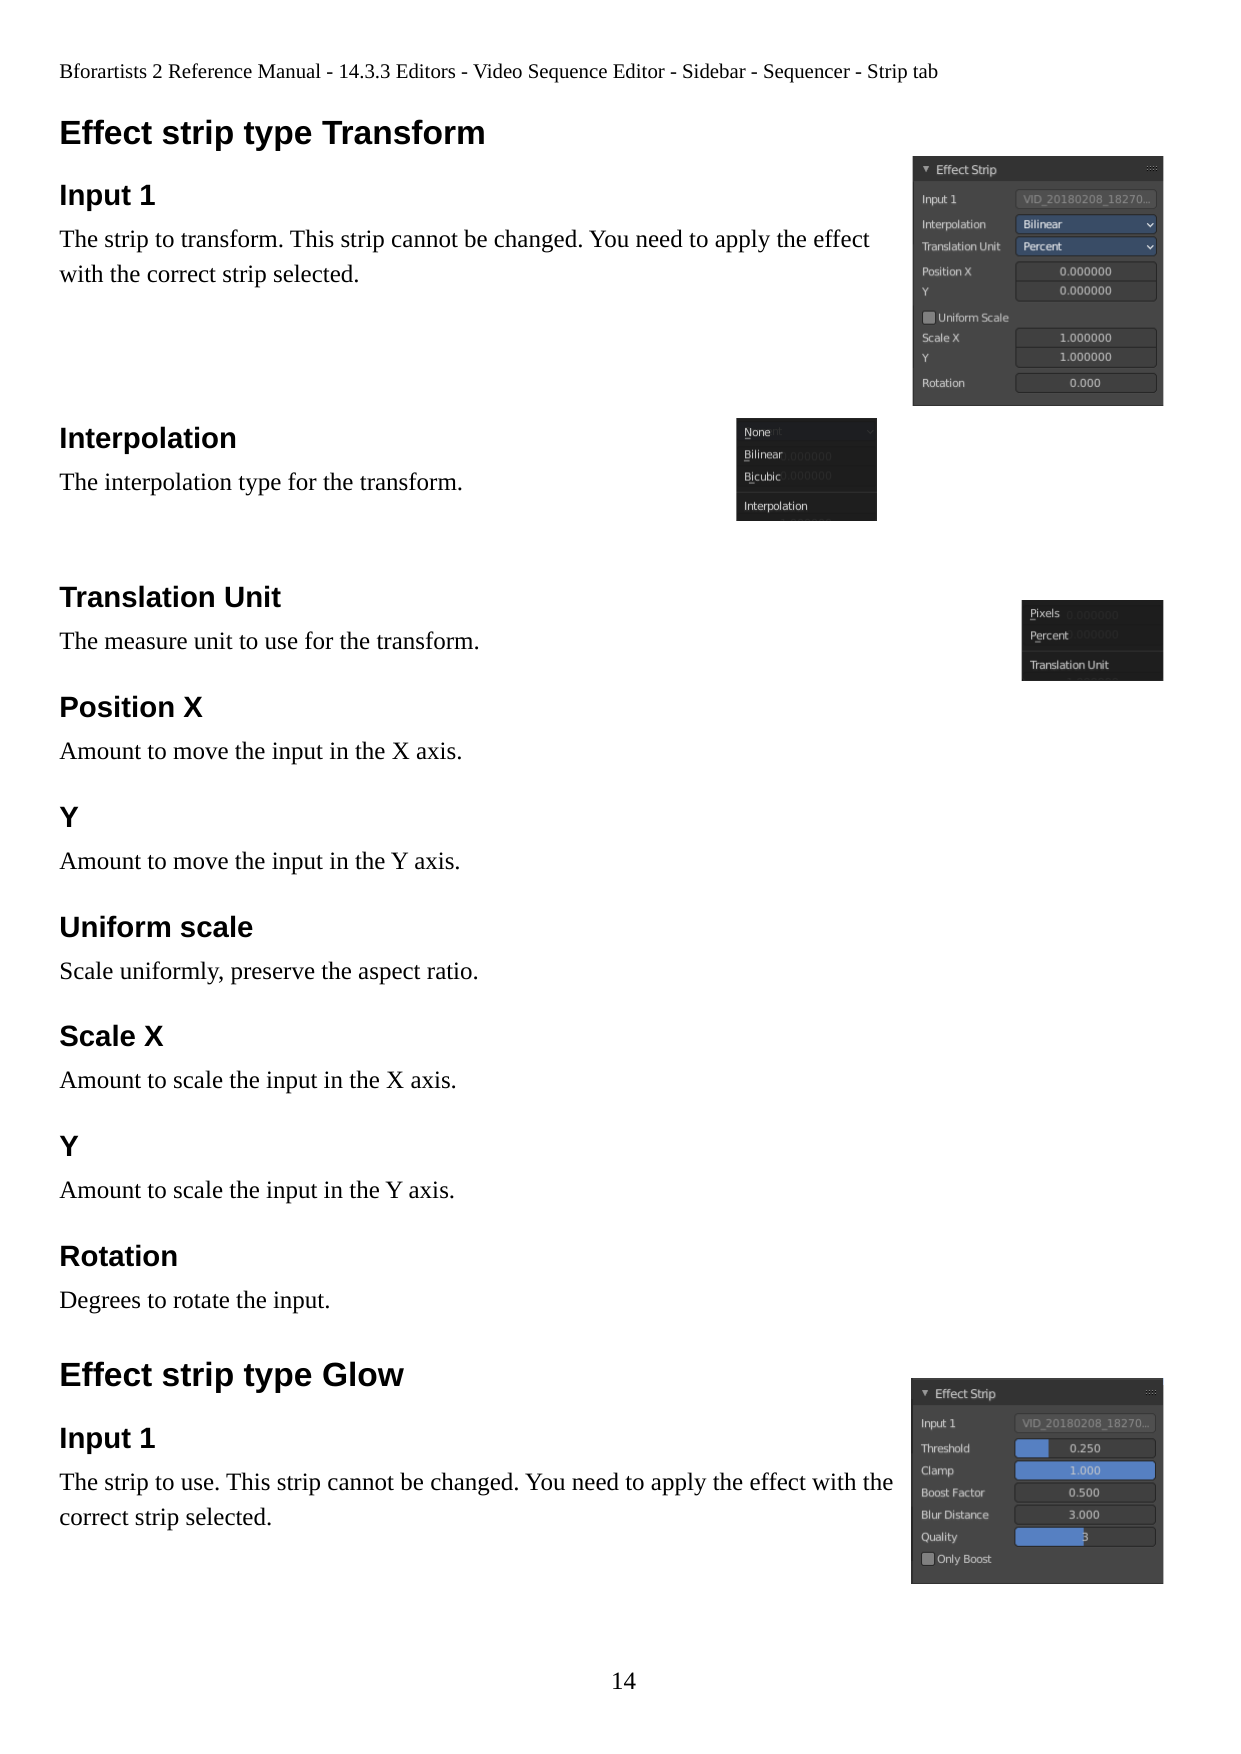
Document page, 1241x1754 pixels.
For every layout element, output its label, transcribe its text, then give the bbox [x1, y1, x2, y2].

subtitle Effect strip type Glow [59, 1355, 1181, 1394]
picture [1021, 600, 1164, 681]
subtitle Input 1 [59, 178, 912, 212]
text Amount to move the input in the Y axis. [59, 846, 1181, 874]
text The strip to use. This strip cannot be changed. You need to apply the effect with the correct strip selected. [59, 1467, 911, 1531]
subtitle [877, 421, 1181, 454]
subtitle Translation Unit [59, 580, 1181, 613]
subtitle Rotation [59, 1239, 1181, 1273]
text Amount to move the input in the X axis. [59, 736, 1181, 765]
subtitle Interpolation [59, 421, 736, 454]
subtitle Y [59, 799, 1181, 833]
text Amount to scale the input in the Y axis. [59, 1176, 1181, 1204]
subtitle [1164, 1421, 1181, 1455]
subtitle Position X [59, 690, 1181, 723]
text [877, 467, 1181, 496]
text The strip to transform. This strip cannot be changed. You need to apply the effect with the correct strip selected. [59, 224, 912, 288]
subtitle Input 1 [59, 1421, 911, 1455]
subtitle Y [59, 1129, 1181, 1163]
text The interpolation type for the transform. [59, 467, 736, 496]
text The measure unit to use for the transform. [59, 626, 1021, 655]
text Degrees to rotate the input. [59, 1285, 1181, 1314]
picture [911, 1378, 1164, 1584]
subtitle [1164, 178, 1181, 212]
text Amount to scale the input in the X axis. [59, 1066, 1181, 1094]
picture [912, 156, 1164, 406]
picture [736, 418, 877, 521]
text Scale uniformly, preserve the aspect ratio. [59, 956, 1181, 984]
subtitle Scale X [59, 1019, 1181, 1053]
subtitle Effect strip type Transform [59, 113, 1181, 151]
subtitle Uniform scale [59, 909, 1181, 943]
